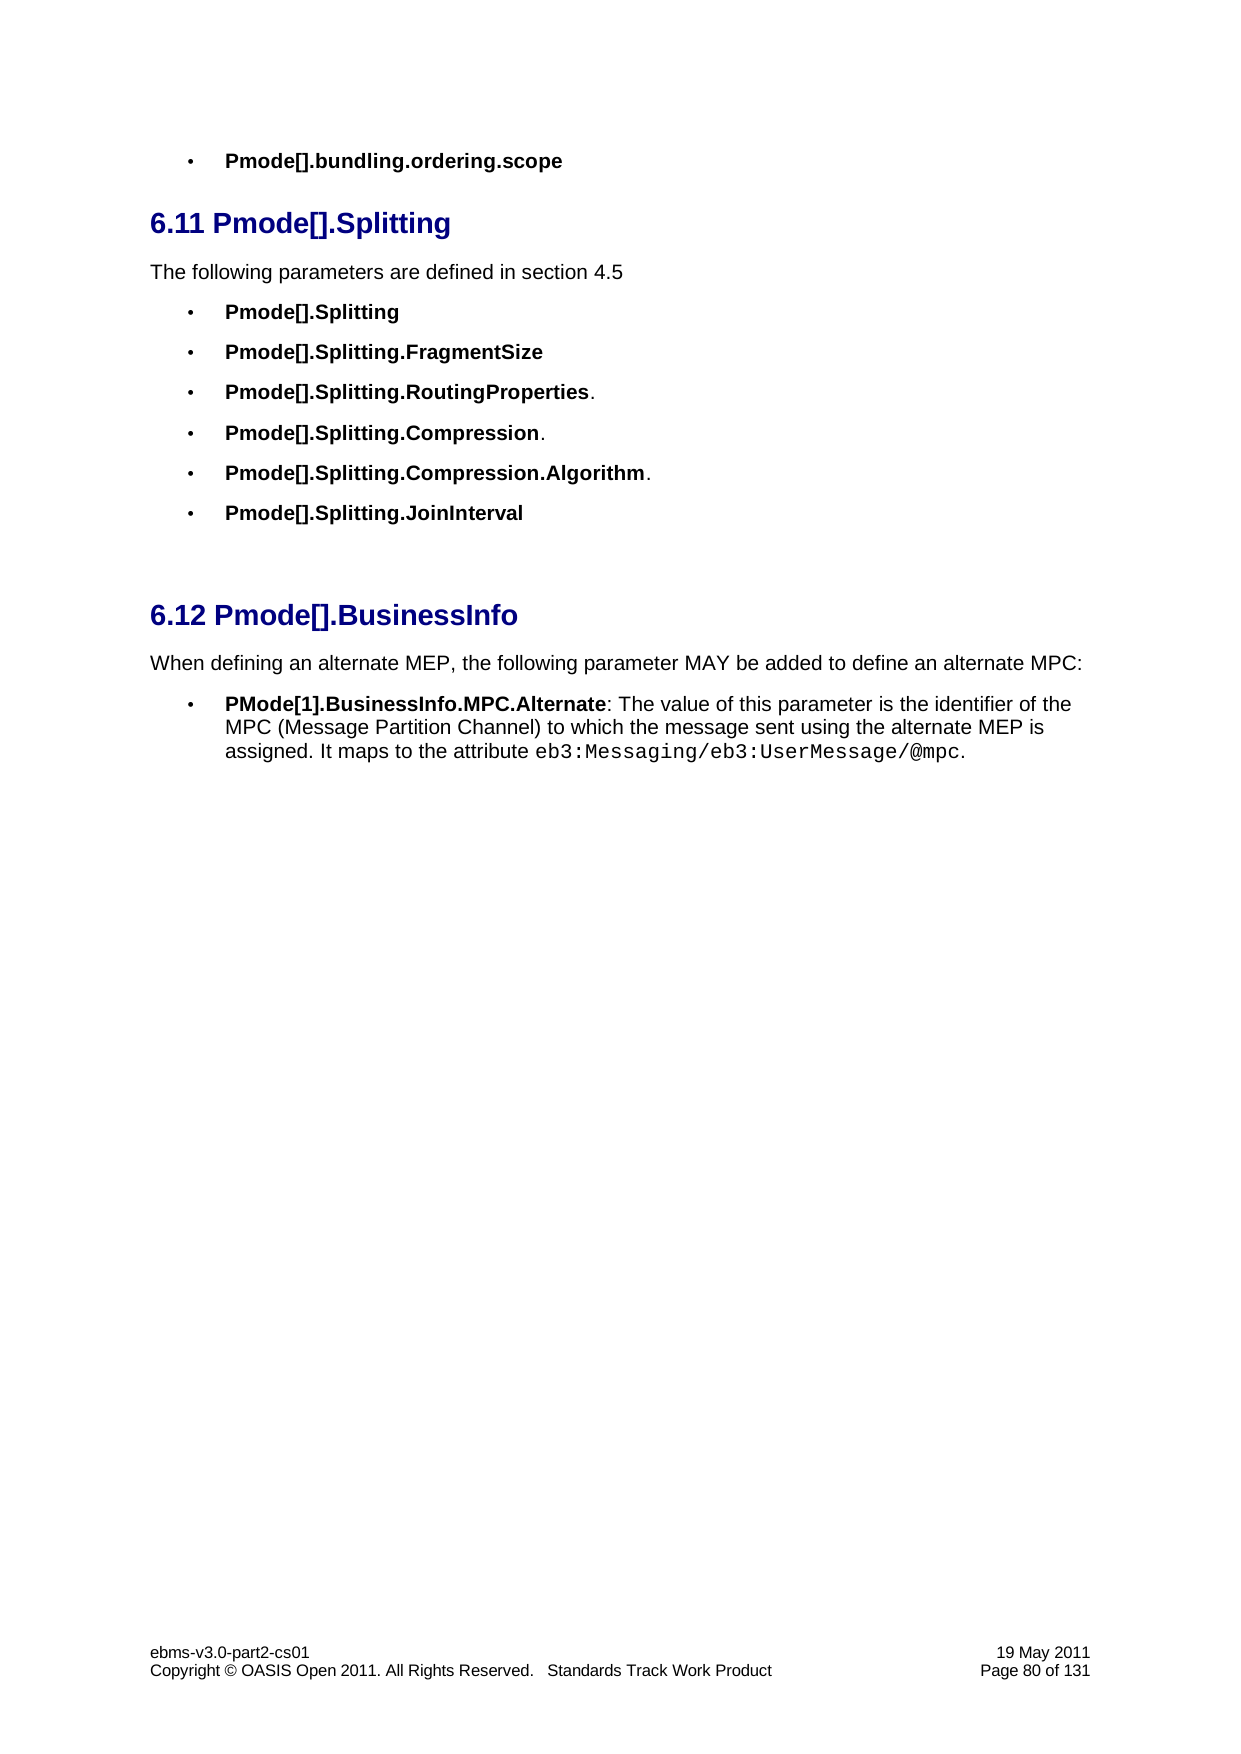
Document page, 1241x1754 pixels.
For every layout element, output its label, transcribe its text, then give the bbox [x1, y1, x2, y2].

list Pmode[].Splitting.Compression. [187, 421, 1090, 444]
list Pmode[].Splitting.JoinInterval [187, 501, 1090, 525]
text When defining an alternate MEP, the following parameter MAY be added to define an alternate MPC: [150, 652, 1090, 675]
list Pmode[].Splitting [187, 300, 1090, 324]
list Pmode[].bundling.ordering.scope [187, 150, 1090, 173]
list Pmode[].Splitting.FragmentSize [187, 341, 1090, 364]
list PMode[1].BusinessInfo.MPC.Alternate: The value of this parameter is the identifier of the MPC (Message Partition Channel) to which the message sent using the alternate MEP is assigned. It maps to the attribute eb3:Messaging/eb3:UserMessage/@mpc. [187, 692, 1090, 764]
subtitle Pmode[].Splitting [150, 207, 1090, 239]
text The following parameters are defined in section 4.5 [150, 260, 1090, 284]
list Pmode[].Splitting.Compression.Algorithm. [187, 461, 1090, 485]
list Pmode[].Splitting.RoutingProperties. [187, 381, 1090, 404]
subtitle Pmode[].BusinessInfo [150, 598, 1090, 631]
